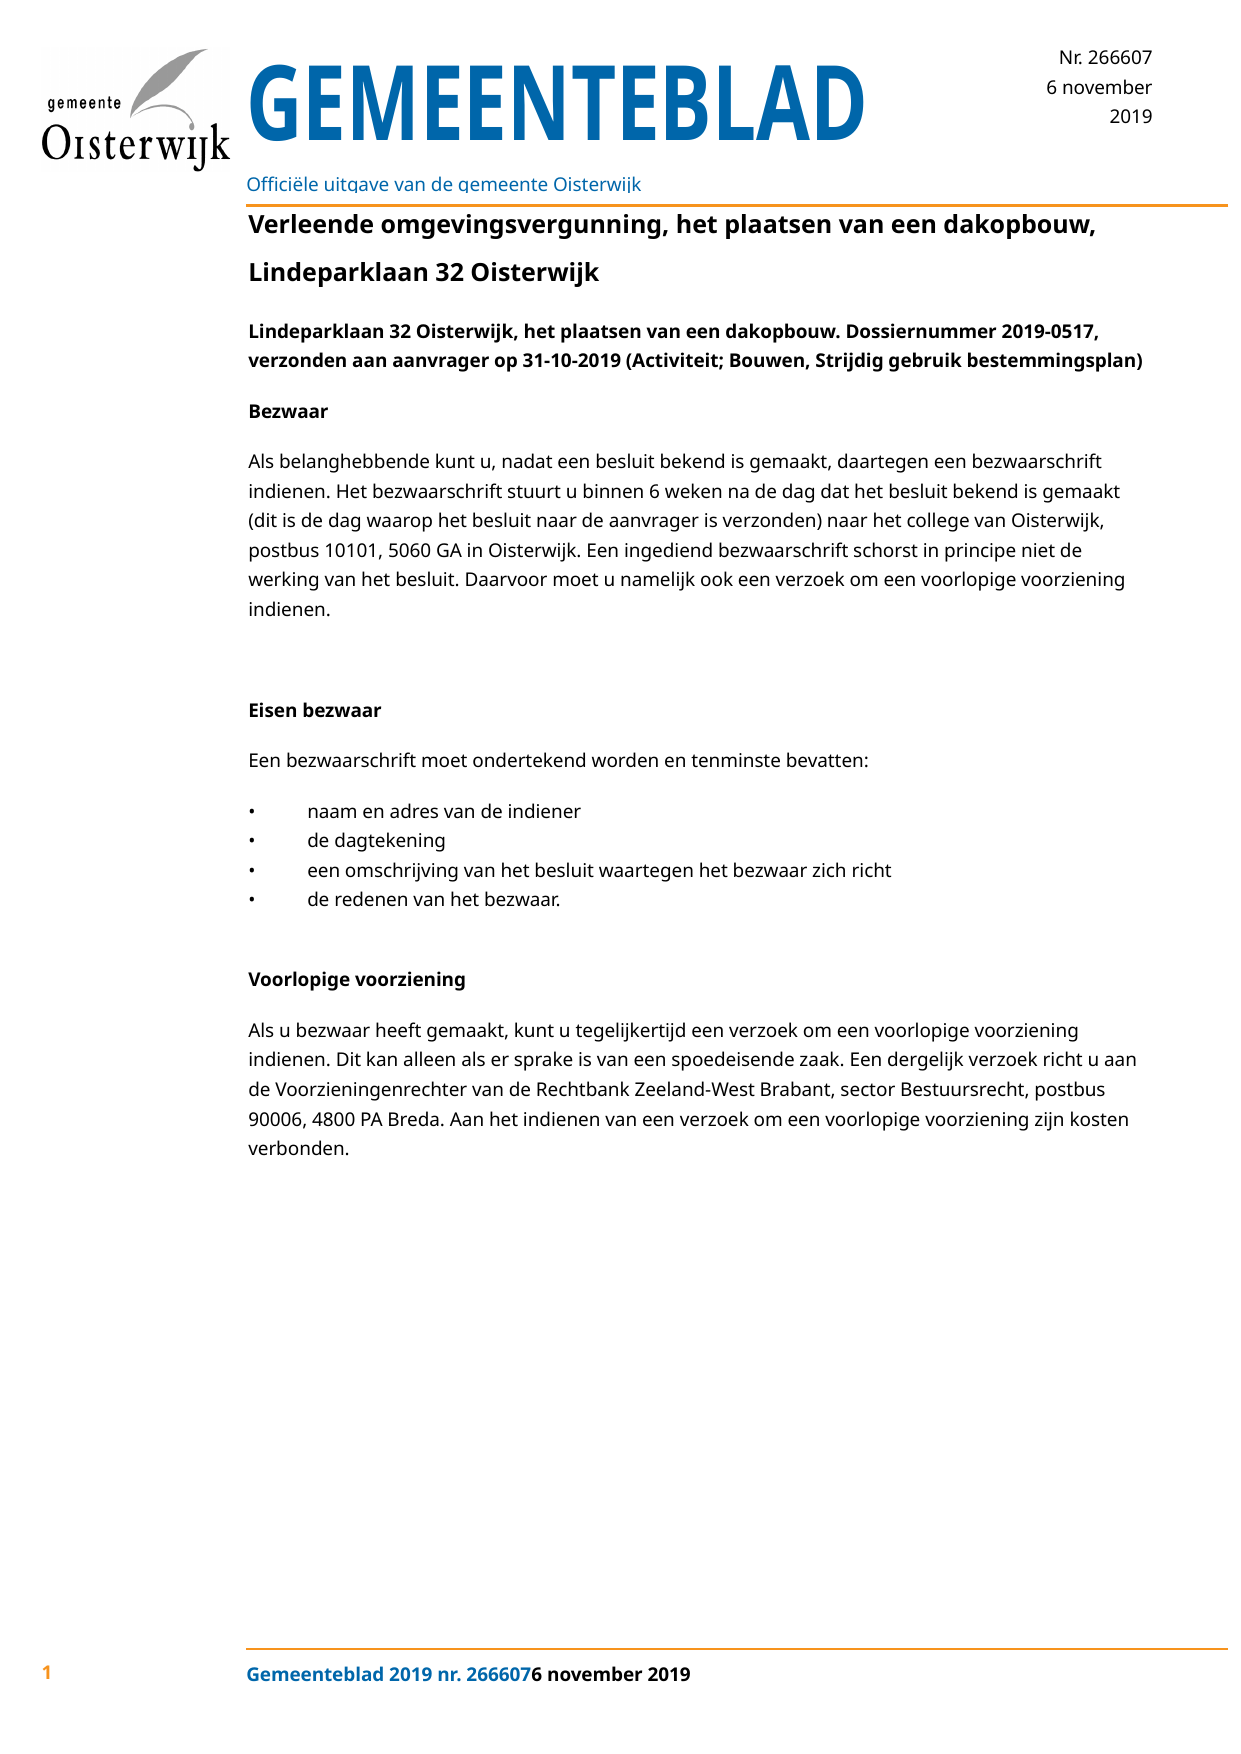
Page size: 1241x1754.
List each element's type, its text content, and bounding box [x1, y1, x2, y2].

text Voorlopige voorziening [248, 967, 1152, 992]
list de dagtekening [248, 827, 1152, 853]
text Verleende omgevingsvergunning, het plaatsen van een dakopbouw, Lindeparklaan 32 Oisterwijk [248, 207, 1152, 288]
picture [41, 47, 231, 172]
list naam en adres van de indiener [248, 798, 1152, 824]
text Eisen bezwaar [248, 697, 1152, 723]
text Lindeparklaan 32 Oisterwijk, het plaatsen van een dakopbouw. Dossiernummer 2019-0517, verzonden aan aanvrager op 31-10-2019 (Activiteit; Bouwen, Strijdig gebruik bestemmingsplan) [248, 318, 1152, 373]
list de redenen van het bezwaar. [248, 887, 1152, 912]
text Als belanghebbende kunt u, nadat een besluit bekend is gemaakt, daartegen een bezwaarschrift indienen. Het bezwaarschrift stuurt u binnen 6 weken na de dag dat het besluit bekend is gemaakt (dit is de dag waarop het besluit naar de aanvrager is verzonden) naar het college van Oisterwijk, postbus 10101, 5060 GA in Oisterwijk. Een ingediend bezwaarschrift schorst in principe niet de werking van het besluit. Daarvoor moet u namelijk ook een verzoek om een voorlopige voorziening indienen. [248, 448, 1152, 622]
list een omschrijving van het besluit waartegen het bezwaar zich richt [248, 857, 1152, 883]
text Een bezwaarschrift moet ondertekend worden en tenminste bevatten: [248, 747, 1152, 773]
text Als u bezwaar heeft gemaakt, kunt u tegelijkertijd een verzoek om een voorlopige voorziening indienen. Dit kan alleen als er sprake is van een spoedeisende zaak. Een dergelijk verzoek richt u aan de Voorzieningenrechter van de Rechtbank Zeeland-West Brabant, sector Bestuursrecht, postbus 90006, 4800 PA Breda. Aan het indienen van een verzoek om een voorlopige voorziening zijn kosten verbonden. [248, 1017, 1152, 1161]
text Bezwaar [248, 398, 1152, 424]
